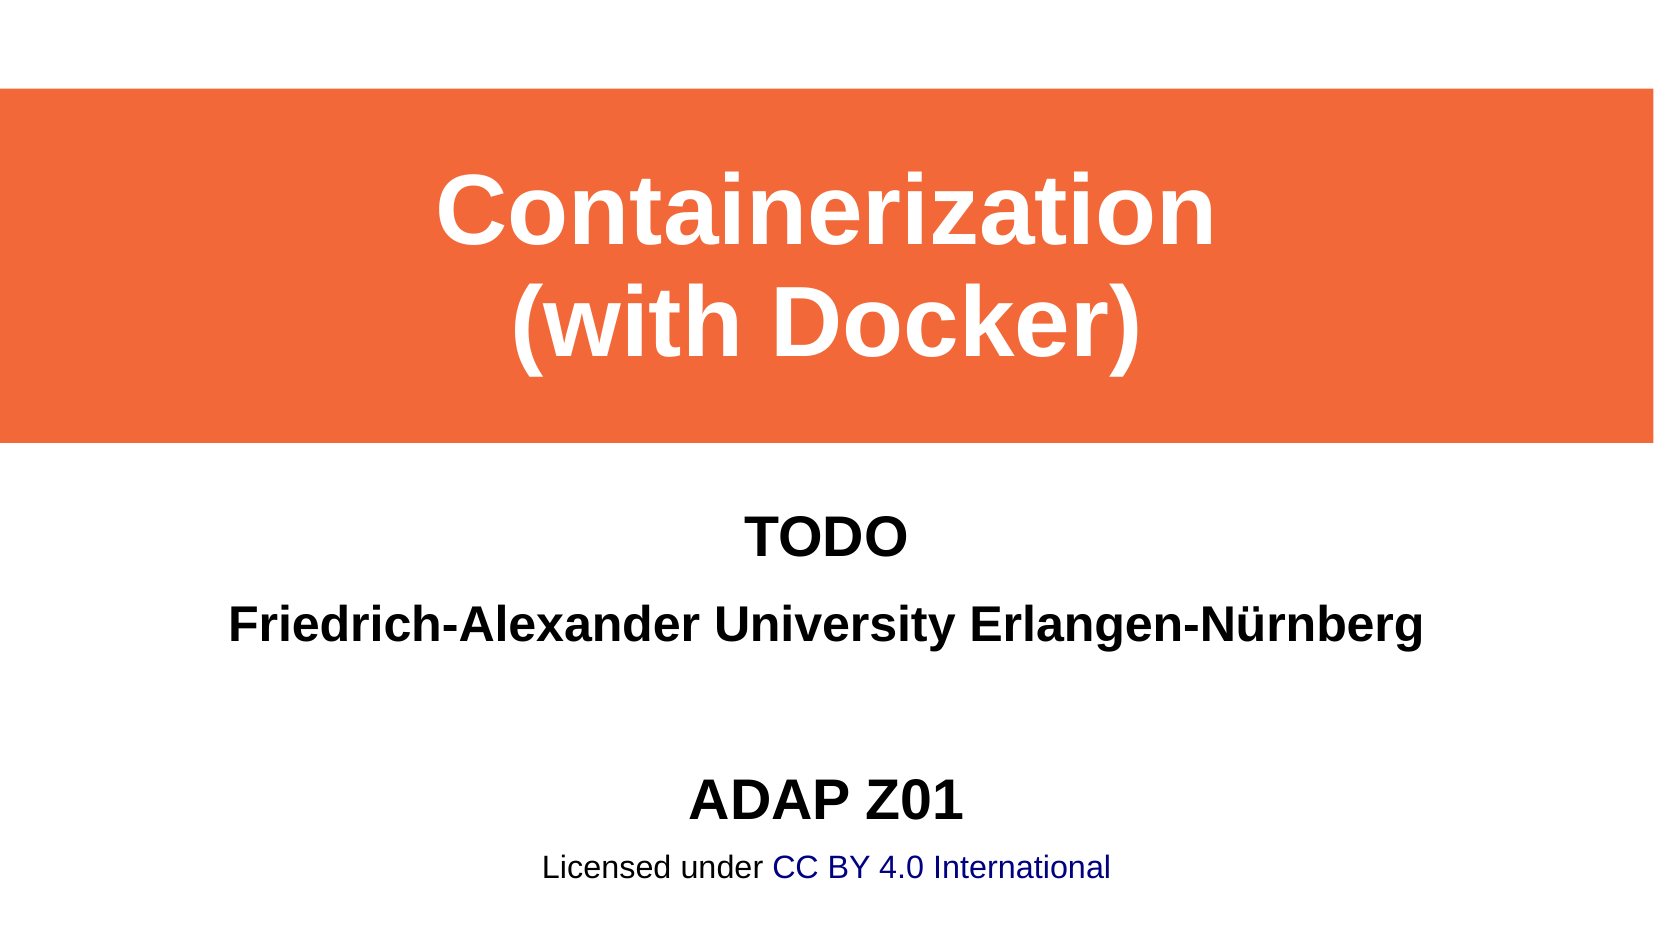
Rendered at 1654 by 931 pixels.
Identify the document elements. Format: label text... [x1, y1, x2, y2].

subtitle TODO Friedrich-Alexander University Erlangen-Nürnberg ADAP Z01 Licensed under CC BY 4.0 International [29, 472, 1625, 886]
title Containerization (with Docker) [0, 88, 1654, 443]
